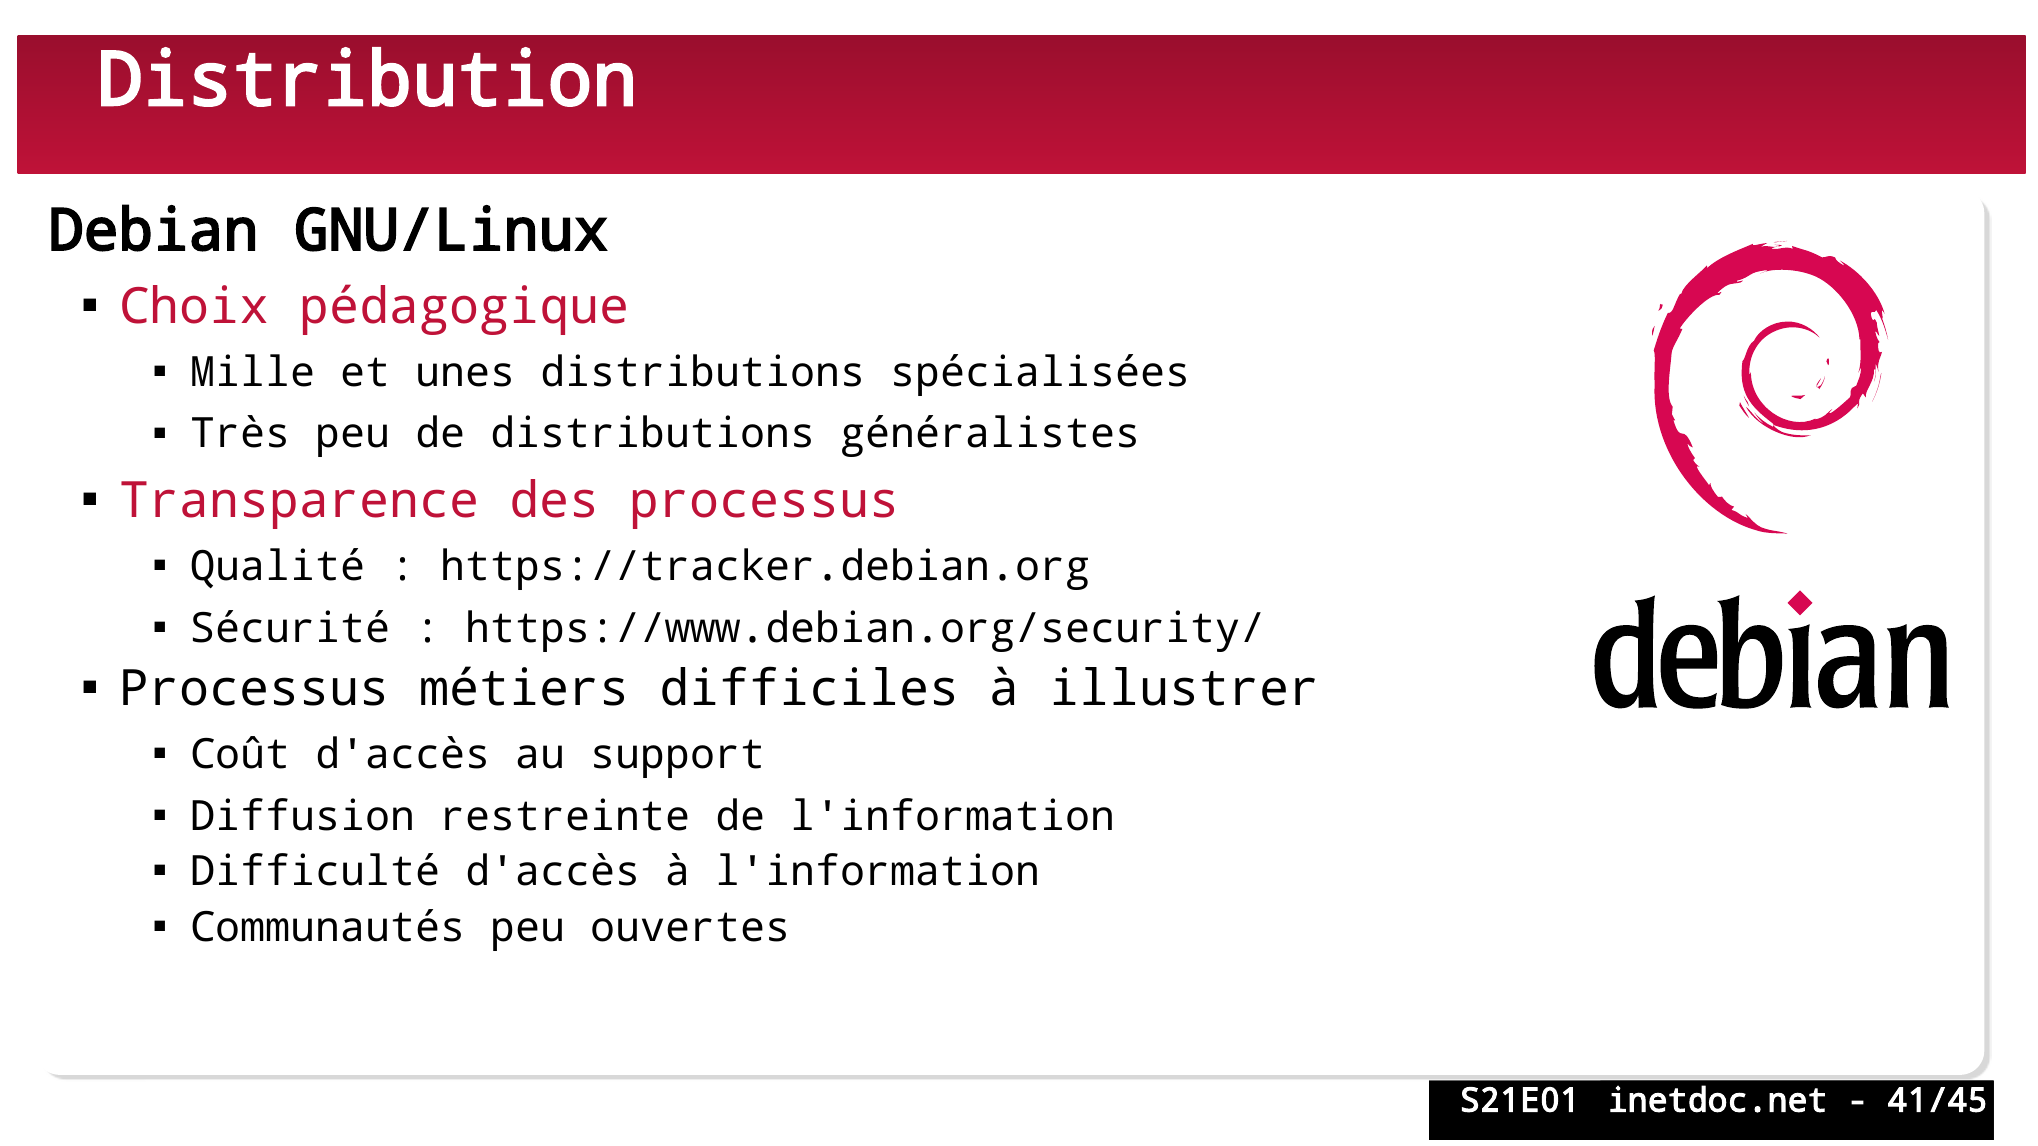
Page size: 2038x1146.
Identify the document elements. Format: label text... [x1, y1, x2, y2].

text_box Debian GNU/Linux Choix pédagogique Mille et unes distributions spécialisées Très peu de distributions généralistes Transparence des processus Qualité : https://tracker.debian.org Sécurité : https://www.debian.org/security/ Processus métiers difficiles à illustrer Coût d'accès au support Diffusion restreinte de l'information Difficulté d'accès à l'information Communautés peu ouvertes [35, 188, 1985, 1075]
picture [1594, 240, 1949, 709]
text_box Distribution [17, 35, 2026, 174]
text_box S21E01 inetdoc.net - <numéro>/45 [1429, 1080, 1994, 1140]
